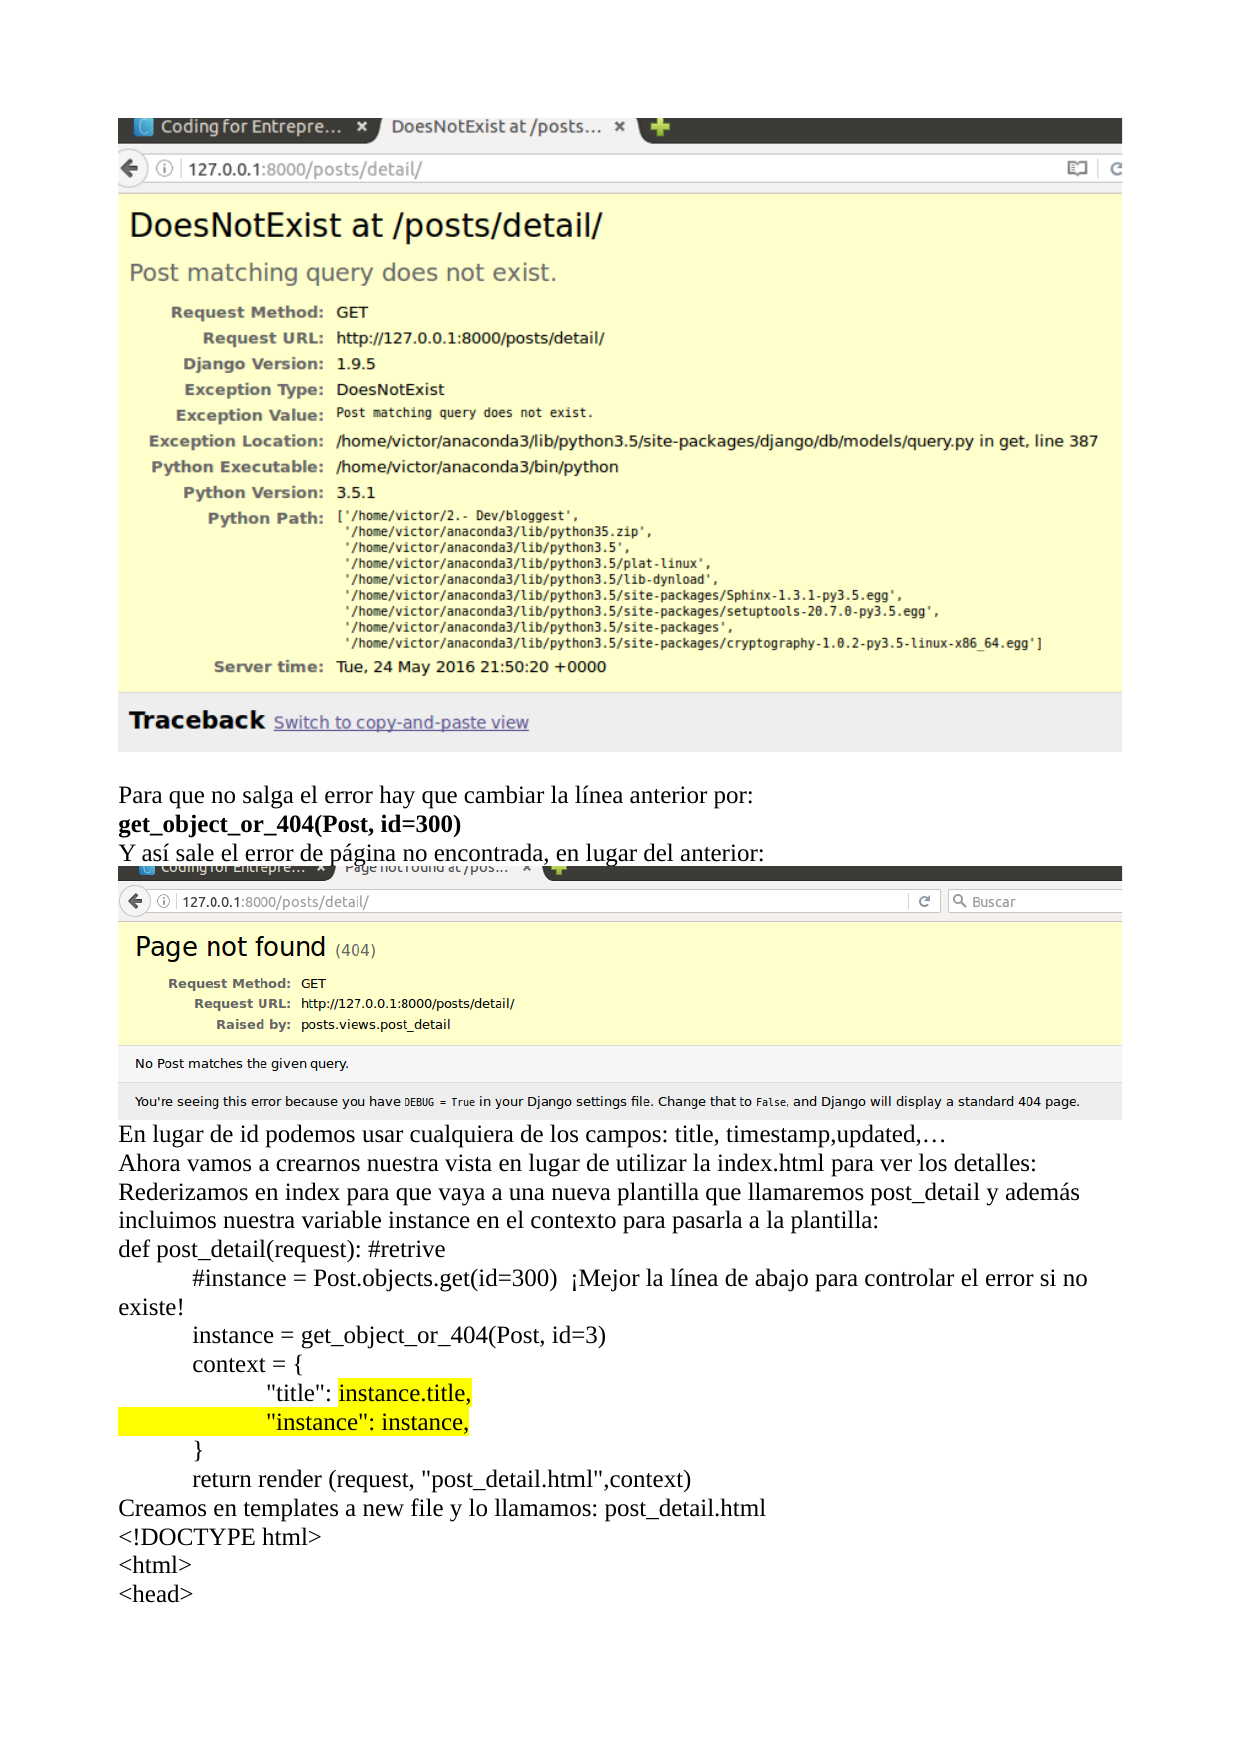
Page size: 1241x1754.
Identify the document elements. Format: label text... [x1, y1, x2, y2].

text context = { [118, 1349, 1122, 1378]
text "title": instance.title, [118, 1378, 1122, 1407]
picture [118, 118, 1123, 752]
text Para que no salga el error hay que cambiar la línea anterior por: [118, 781, 1122, 809]
text return render (request, "post_detail.html",context) [118, 1464, 1122, 1493]
text def post_detail(request): #retrive [118, 1234, 1122, 1263]
text } [118, 1436, 1122, 1464]
text Ahora vamos a crearnos nuestra vista en lugar de utilizar la index.html para ver los detalles: [118, 1148, 1122, 1177]
text Y así sale el error de página no encontrada, en lugar del anterior: [118, 838, 1122, 866]
text #instance = Post.objects.get(id=300) ¡Mejor la línea de abajo para controlar el error si no existe! [118, 1263, 1122, 1321]
text En lugar de id podemos usar cualquiera de los campos: title, timestamp,updated,… [118, 1120, 1122, 1148]
text <html> [118, 1551, 1122, 1579]
text Rederizamos en index para que vaya a una nueva plantilla que llamaremos post_detail y además incluimos nuestra variable instance en el contexto para pasarla a la plantilla: [118, 1177, 1122, 1234]
text <!DOCTYPE html> [118, 1522, 1122, 1551]
text instance = get_object_or_404(Post, id=3) [118, 1321, 1122, 1349]
text Creamos en templates a new file y lo llamamos: post_detail.html [118, 1493, 1122, 1522]
text get_object_or_404(Post, id=300) [118, 809, 1122, 838]
text <head> [118, 1579, 1122, 1608]
picture [118, 866, 1123, 1120]
text "instance": instance, [118, 1407, 1122, 1436]
